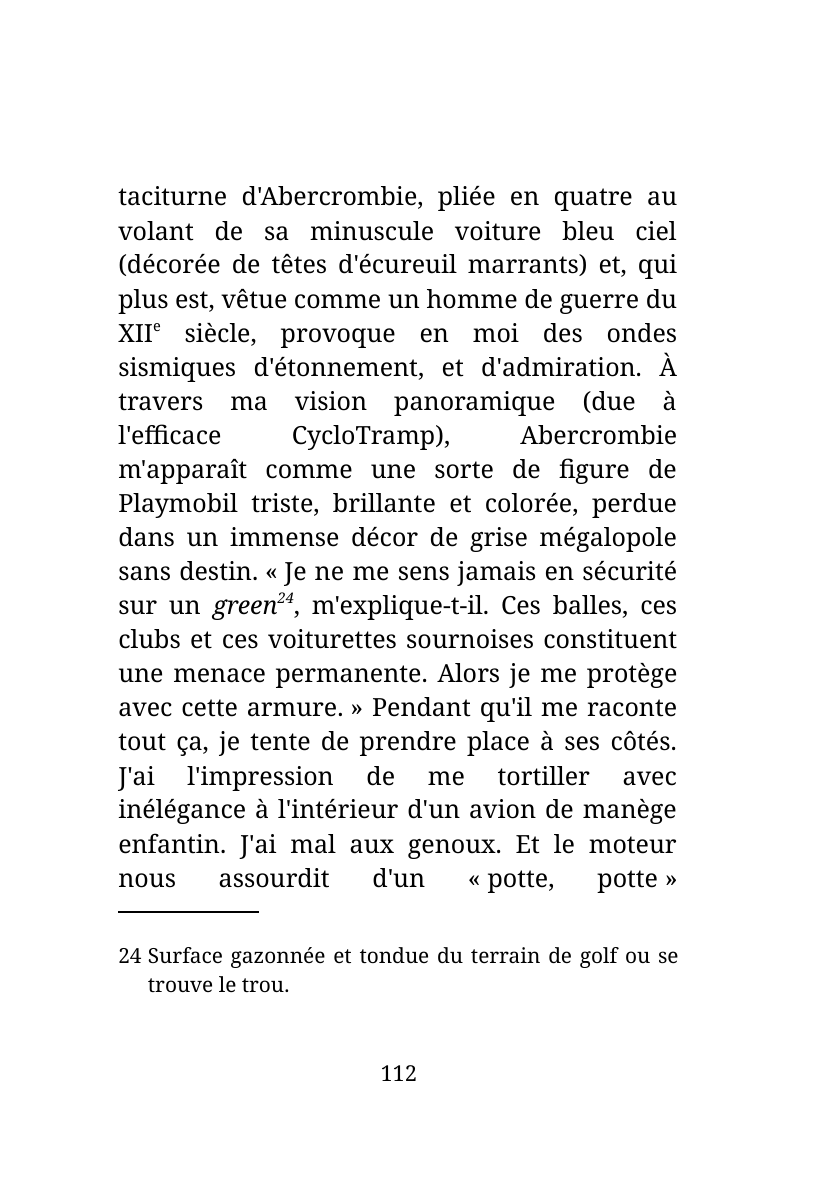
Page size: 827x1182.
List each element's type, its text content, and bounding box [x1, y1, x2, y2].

text Surface gazonnée et tondue du terrain de golf ou se trouve le trou. [118, 941, 679, 998]
text taciturne d'Abercrombie, pliée en quatre au volant de sa minuscule voiture bleu ciel (décorée de têtes d'écureuil marrants) et, qui plus est, vêtue comme un homme de guerre du XIIe siècle, provoque en moi des ondes sismiques d'étonnement, et d'admiration. À travers ma vision panoramique (due à l'efficace CycloTramp), Abercrombie m'apparaît comme une sorte de figure de Playmobil triste, brillante et colorée, perdue dans un immense décor de grise mégalopole sans destin. « Je ne me sens jamais en sécurité sur un green, m'explique‑t‑il. Ces balles, ces clubs et ces voiturettes sournoises constituent une menace permanente. Alors je me protège avec cette armure. » Pendant qu'il me raconte tout ça, je tente de prendre place à ses côtés. J'ai l'impression de me tortiller avec inélégance à l'intérieur d'un avion de manège enfantin. J'ai mal aux genoux. Et le moteur nous assourdit d'un « potte, potte » [118, 179, 677, 894]
